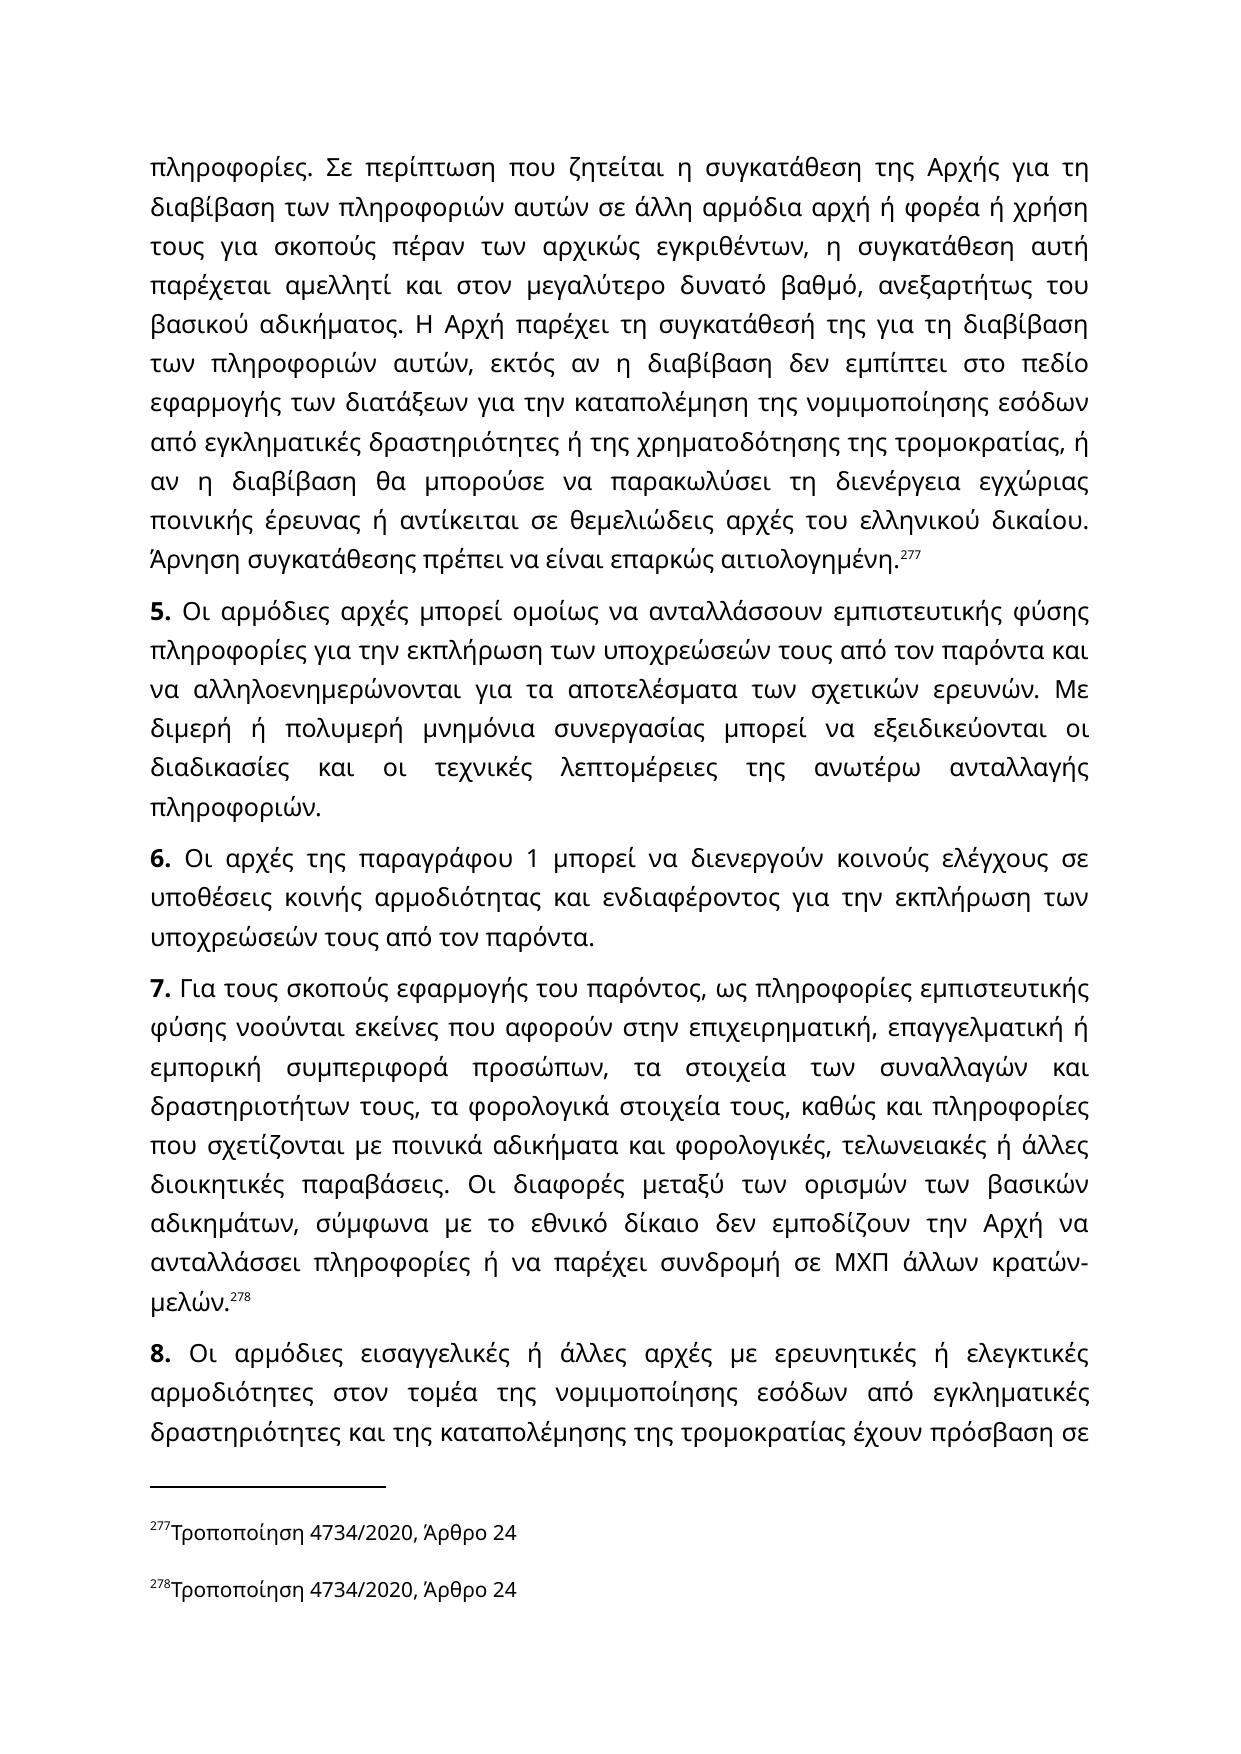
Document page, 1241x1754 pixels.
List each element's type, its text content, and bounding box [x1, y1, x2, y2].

text 8. Οι αρμόδιες εισαγγελικές ή άλλες αρχές με ερευνητικές ή ελεγκτικές αρμοδιότητες στον τομέα της νομιμοποίησης εσόδων από εγκληματικές δραστηριότητες και της καταπολέμησης της τρομοκρατίας έχουν πρόσβαση σε [150, 1336, 1090, 1448]
text 6. Οι αρχές της παραγράφου 1 μπορεί να διενεργούν κοινούς ελέγχους σε υποθέσεις κοινής αρμοδιότητας και ενδιαφέροντος για την εκπλήρωση των υποχρεώσεών τους από τον παρόντα. [150, 841, 1090, 953]
text Τροποποίηση 4734/2020, Άρθρο 24 [150, 1576, 1090, 1604]
text Τροποποίηση 4734/2020, Άρθρο 24 [150, 1518, 1090, 1546]
text πληροφορίες. Σε περίπτωση που ζητείται η συγκατάθεση της Αρχής για τη διαβίβαση των πληροφοριών αυτών σε άλλη αρμόδια αρχή ή φορέα ή χρήση τους για σκοπούς πέραν των αρχικώς εγκριθέντων, η συγκατάθεση αυτή παρέχεται αμελλητί και στον μεγαλύτερο δυνατό βαθμό, ανεξαρτήτως του βασικού αδικήματος. Η Αρχή παρέχει τη συγκατάθεσή της για τη διαβίβαση των πληροφοριών αυτών, εκτός αν η διαβίβαση δεν εμπίπτει στο πεδίο εφαρμογής των διατάξεων για την καταπολέμηση της νομιμοποίησης εσόδων από εγκληματικές δραστηριότητες ή της χρηματοδότησης της τρομοκρατίας, ή αν η διαβίβαση θα μπορούσε να παρακωλύσει τη διενέργεια εγχώριας ποινικής έρευνας ή αντίκειται σε θεμελιώδεις αρχές του ελληνικού δικαίου. Άρνηση συγκατάθεσης πρέπει να είναι επαρκώς αιτιολογημένη. [150, 150, 1090, 576]
text 7. Για τους σκοπούς εφαρμογής του παρόντος, ως πληροφορίες εμπιστευτικής φύσης νοούνται εκείνες που αφορούν στην επιχειρηματική, επαγγελματική ή εμπορική συμπεριφορά προσώπων, τα στοιχεία των συναλλαγών και δραστηριοτήτων τους, τα φορολογικά στοιχεία τους, καθώς και πληροφορίες που σχετίζονται με ποινικά αδικήματα και φορολογικές, τελωνειακές ή άλλες διοικητικές παραβάσεις. Οι διαφορές μεταξύ των ορισμών των βασικών αδικημάτων, σύμφωνα με το εθνικό δίκαιο δεν εμποδίζουν την Αρχή να ανταλλάσσει πληροφορίες ή να παρέχει συνδρομή σε ΜΧΠ άλλων κρατών-μελών. [150, 971, 1090, 1318]
text 5. Οι αρμόδιες αρχές μπορεί ομοίως να ανταλλάσσουν εμπιστευτικής φύσης πληροφορίες για την εκπλήρωση των υποχρεώσεών τους από τον παρόντα και να αλληλοενημερώνονται για τα αποτελέσματα των σχετικών ερευνών. Με διμερή ή πολυμερή μνημόνια συνεργασίας μπορεί να εξειδικεύονται οι διαδικασίες και οι τεχνικές λεπτομέρειες της ανωτέρω ανταλλαγής πληροφοριών. [150, 593, 1090, 823]
